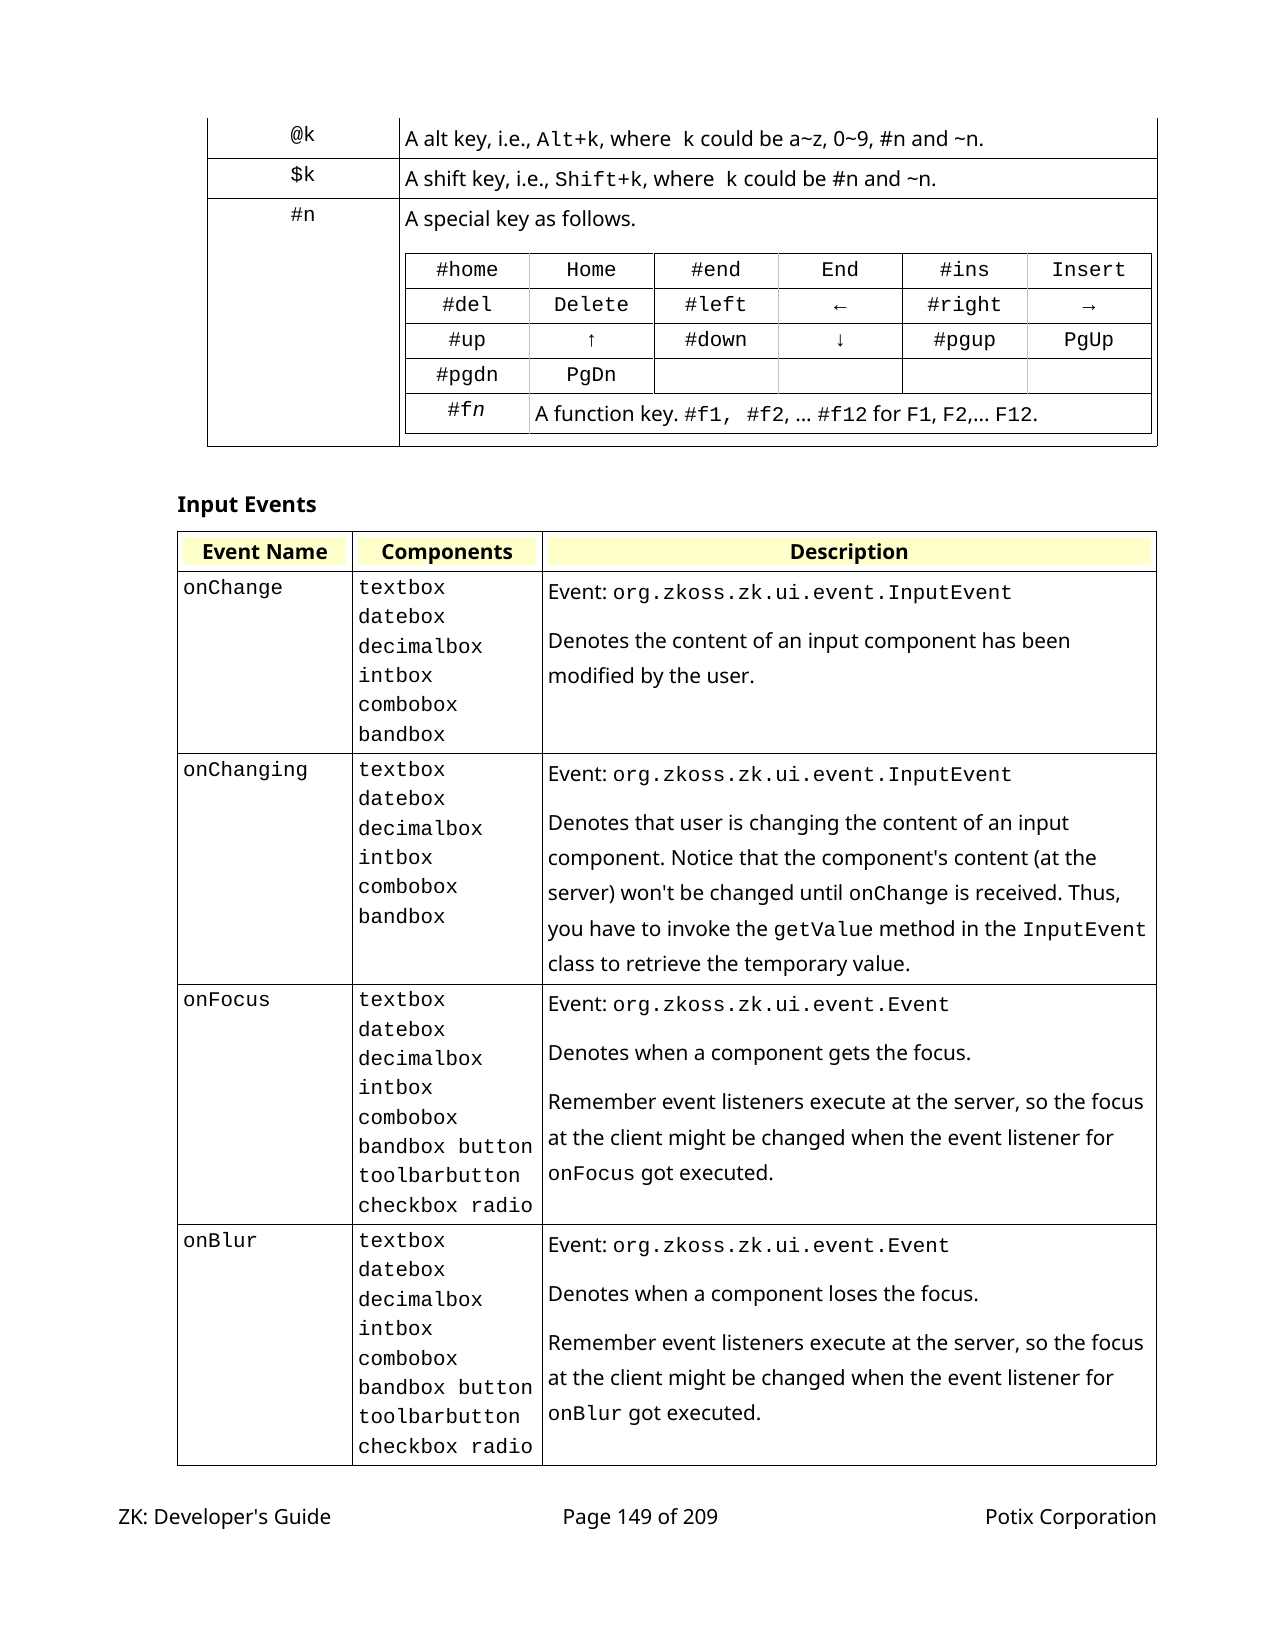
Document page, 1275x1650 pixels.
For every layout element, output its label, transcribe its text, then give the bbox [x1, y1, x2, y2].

table_cell → [1028, 289, 1151, 323]
table_cell textbox datebox decimalbox intbox combobox bandbox [353, 754, 542, 984]
table_cell A function key. #f1, #f2, ... #f12 for F1, F2,... F12. [530, 394, 1151, 433]
table_cell onChanging [178, 754, 352, 984]
table_cell #pgup [903, 324, 1027, 358]
table_cell [655, 359, 778, 393]
table_cell onChange [178, 572, 352, 753]
table_cell A special key as follows. [400, 199, 1157, 446]
table_cell #up [406, 324, 529, 358]
table_cell @k [208, 118, 399, 158]
table_cell A shift key, i.e., Shift+k, where k could be #n and ~n. [400, 159, 1157, 198]
table_cell PgDn [530, 359, 653, 393]
subtitle Input Events [177, 489, 1157, 519]
table_cell textbox datebox decimalbox intbox combobox bandbox [353, 572, 542, 753]
table_cell ↑ [530, 324, 653, 358]
table_cell #down [655, 324, 778, 358]
table_header Insert [1028, 254, 1151, 288]
table_header End [779, 254, 902, 288]
table_cell [903, 359, 1027, 393]
table_header #end [655, 254, 778, 288]
table_cell #del [406, 289, 529, 323]
table_header Home [530, 254, 653, 288]
table_cell Event: org.zkoss.zk.ui.event.Event Denotes when a component gets the focus. Remember event listeners execute at the server, so the focus at the client might be changed when the event listener for onFocus got executed. [543, 985, 1156, 1224]
table_cell PgUp [1028, 324, 1151, 358]
table_header Description [543, 532, 1156, 571]
table_cell ↓ [779, 324, 902, 358]
table_cell #right [903, 289, 1027, 323]
table_header Event Name [178, 532, 352, 571]
table_cell Delete [530, 289, 653, 323]
table_cell [1028, 359, 1151, 393]
table_cell #pgdn [406, 359, 529, 393]
table_cell Event: org.zkoss.zk.ui.event.InputEvent Denotes the content of an input component has been modified by the user. [543, 572, 1156, 753]
table_cell onFocus [178, 985, 352, 1224]
table_cell ← [779, 289, 902, 323]
table_cell #n [208, 199, 399, 446]
table_header Components [353, 532, 542, 571]
table_header #ins [903, 254, 1027, 288]
table_cell A alt key, i.e., Alt+k, where k could be a~z, 0~9, #n and ~n. [400, 118, 1157, 158]
table_cell textbox datebox decimalbox intbox combobox bandbox button toolbarbutton checkbox radio [353, 1225, 542, 1465]
table_header #home [406, 254, 529, 288]
table_cell #fn [406, 394, 529, 433]
table_cell #left [655, 289, 778, 323]
table_cell onBlur [178, 1225, 352, 1465]
table_cell [779, 359, 902, 393]
table_cell Event: org.zkoss.zk.ui.event.Event Denotes when a component loses the focus. Remember event listeners execute at the server, so the focus at the client might be changed when the event listener for onBlur got executed. [543, 1225, 1156, 1465]
table_cell textbox datebox decimalbox intbox combobox bandbox button toolbarbutton checkbox radio [353, 985, 542, 1224]
table_cell Event: org.zkoss.zk.ui.event.InputEvent Denotes that user is changing the content of an input component. Notice that the component's content (at the server) won't be changed until onChange is received. Thus, you have to invoke the getValue method in the InputEvent class to retrieve the temporary value. [543, 754, 1156, 984]
table_cell $k [208, 159, 399, 198]
